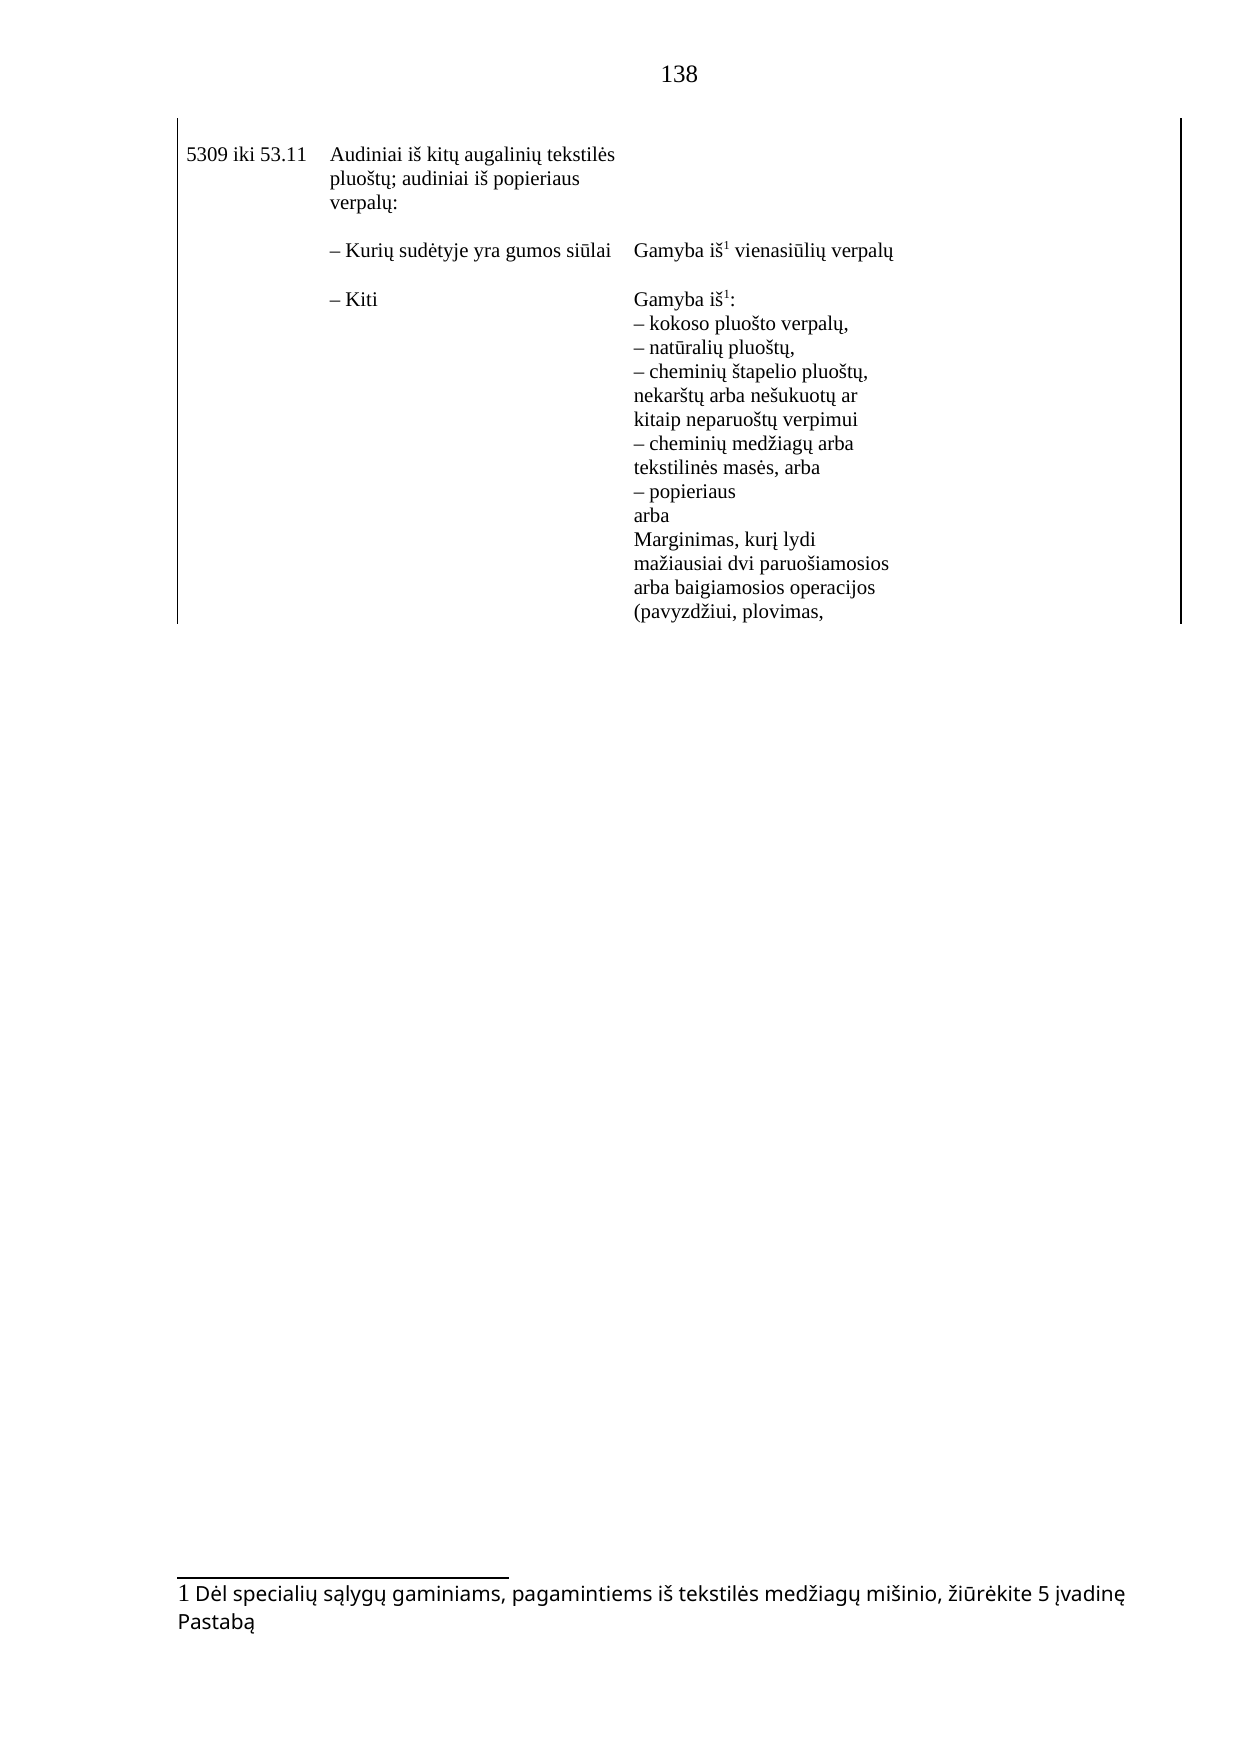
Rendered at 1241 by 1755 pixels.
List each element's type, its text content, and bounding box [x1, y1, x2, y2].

table_cell [906, 503, 1180, 623]
table_cell [178, 118, 321, 142]
table_cell 5309 iki 53.11 [178, 142, 321, 238]
table_cell [178, 287, 321, 503]
table_cell [321, 118, 625, 142]
table_cell Gamyba iš1: – kokoso pluošto verpalų, – natūralių pluoštų, – cheminių štapelio pluoštų, nekarštų arba nešukuotų ar kitaip neparuoštų verpimui – cheminių medžiagų arba tekstilinės masės, arba – popieriaus [625, 287, 906, 503]
table_cell [178, 503, 321, 623]
table_cell [321, 503, 625, 623]
table_cell arba Marginimas, kurį lydi mažiausiai dvi paruošiamosios arba baigiamosios operacijos (pavyzdžiui, plovimas, [625, 503, 906, 623]
table_cell – Kurių sudėtyje yra gumos siūlai [321, 239, 625, 287]
table_cell [178, 239, 321, 287]
table_cell [906, 239, 1180, 287]
table_cell [625, 118, 906, 142]
table_cell [906, 142, 1180, 238]
table_cell Audiniai iš kitų augalinių tekstilės pluoštų; audiniai iš popieriaus verpalų: [321, 142, 625, 238]
table_cell [906, 118, 1180, 142]
table_cell [906, 287, 1180, 503]
table_cell Gamyba iš vienasiūlių verpalų [625, 239, 906, 287]
table_cell – Kiti [321, 287, 625, 503]
table_cell [625, 142, 906, 238]
